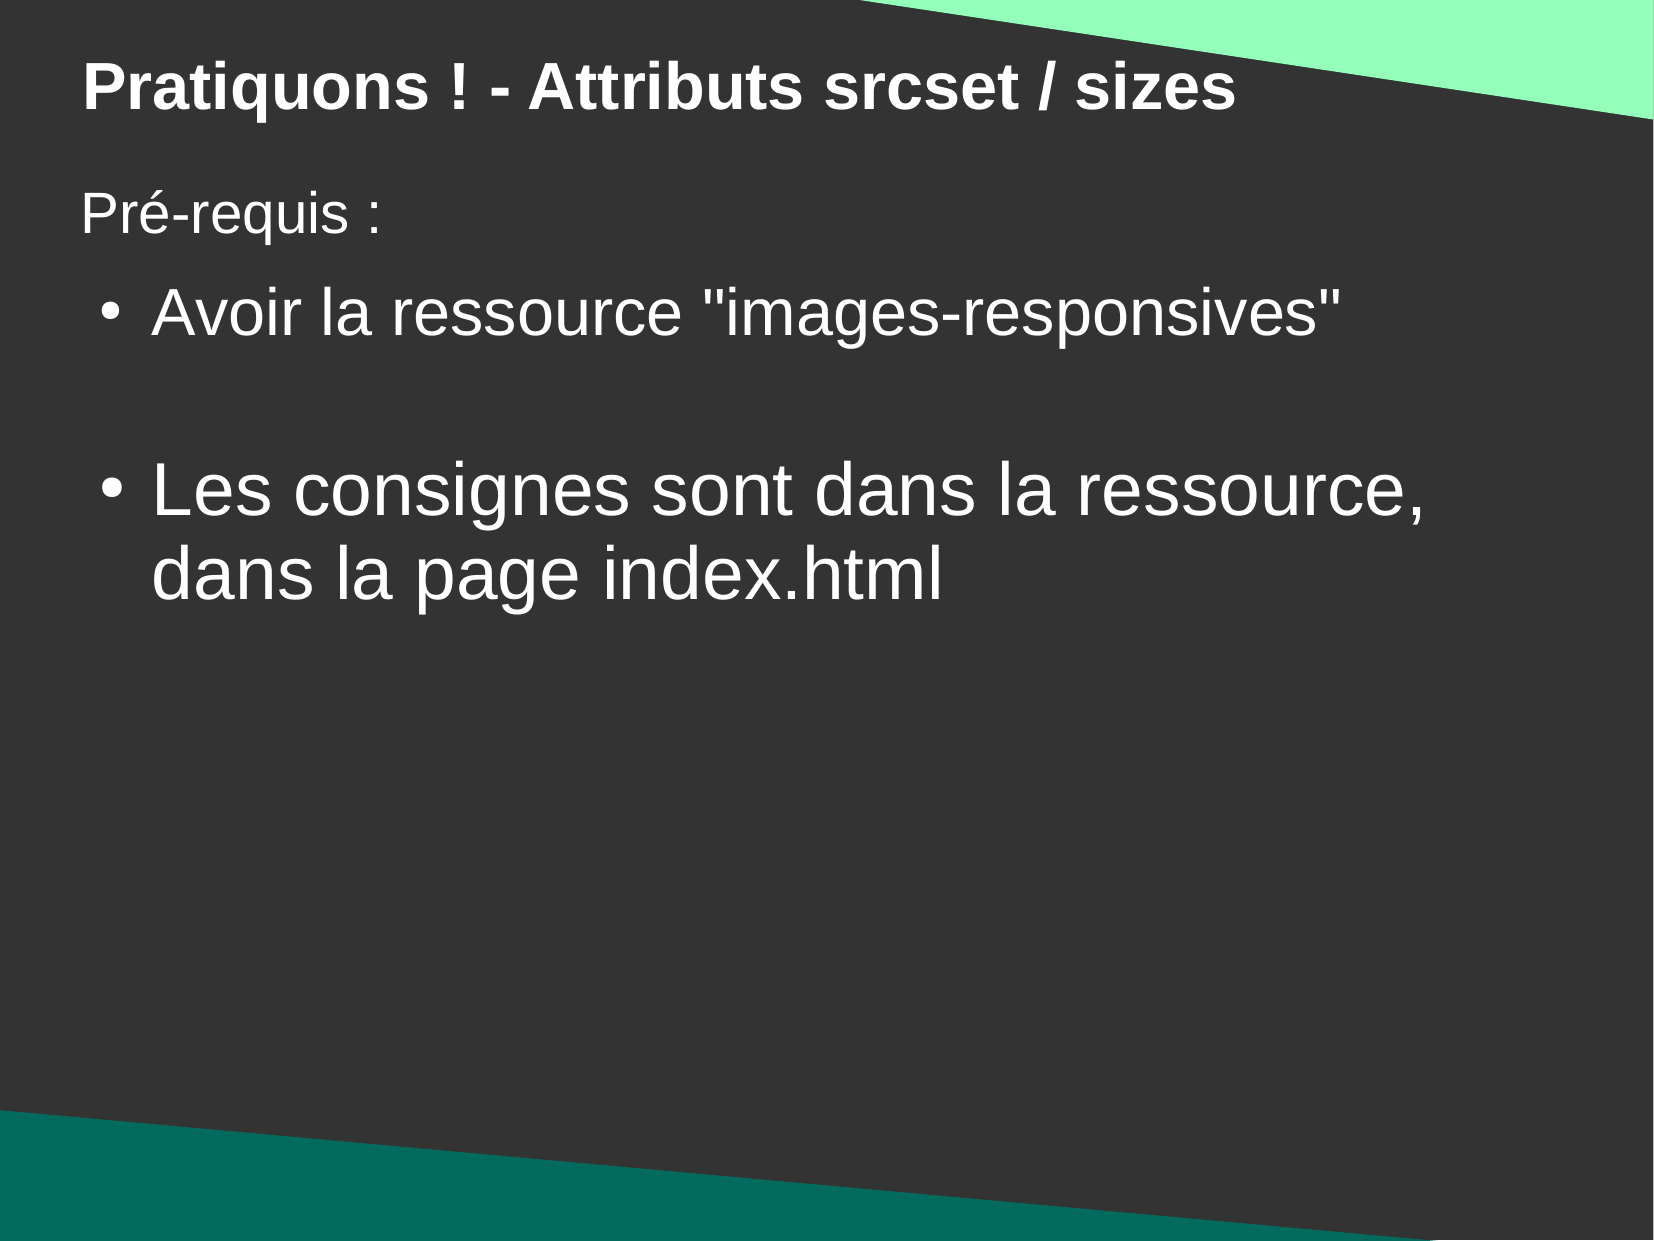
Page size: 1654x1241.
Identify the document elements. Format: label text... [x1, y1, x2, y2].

text_box [859, 0, 1654, 120]
list Pré-requis : Avoir la ressource "images-responsives" [80, 180, 1620, 355]
list Les consignes sont dans la ressource, dans la page index.html [80, 447, 1605, 1052]
title Pratiquons ! - Attributs srcset / sizes [82, 49, 1571, 152]
